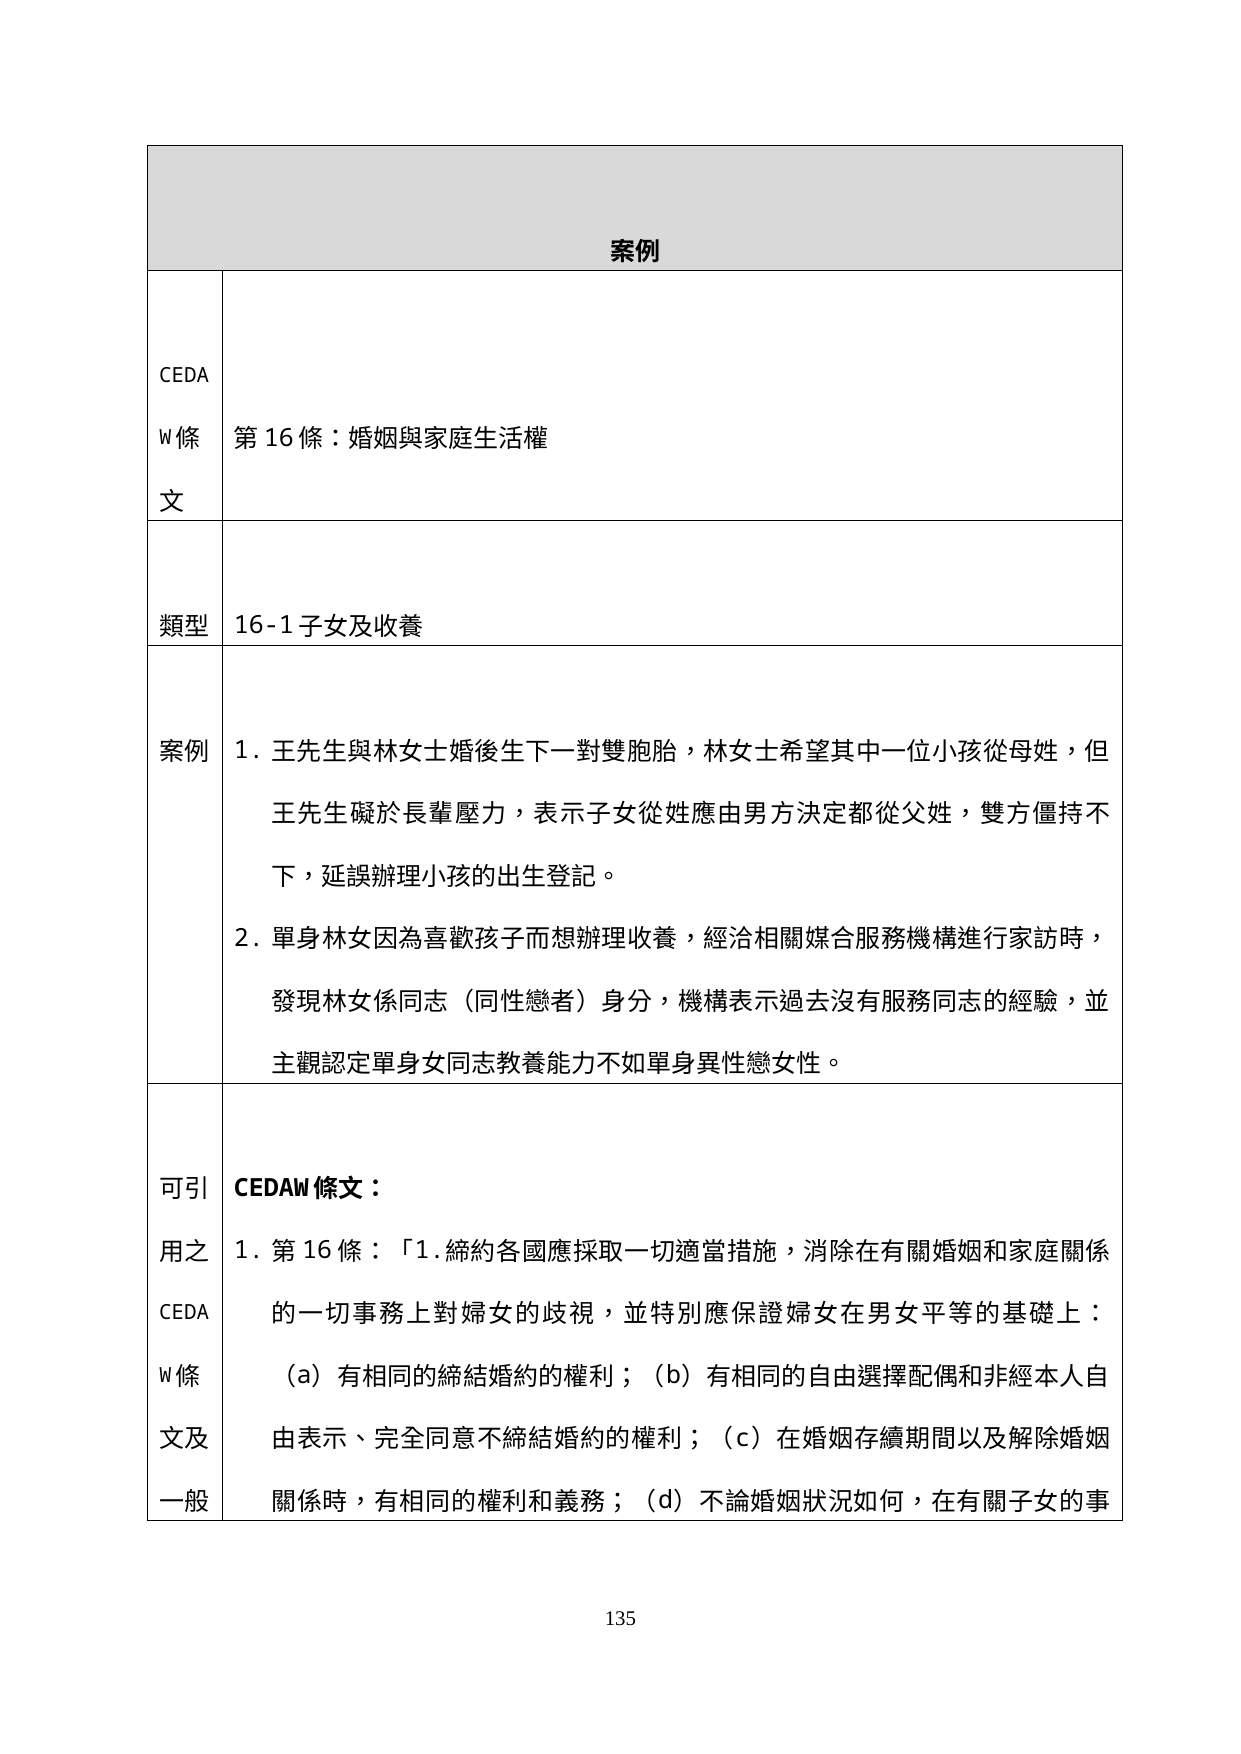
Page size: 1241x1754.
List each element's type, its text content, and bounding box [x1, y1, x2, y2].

table_cell CEDAW條文 [148, 271, 222, 520]
table_cell 16-1子女及收養 [223, 521, 1122, 645]
table_cell 第16條：婚姻與家庭生活權 [223, 271, 1122, 520]
table_header 案例 [148, 146, 1122, 270]
table_cell 案例 [148, 646, 222, 1083]
table_cell CEDAW條文： 第16條：「1.締約各國應採取一切適當措施，消除在有關婚姻和家庭關係的一切事務上對婦女的歧視，並特別應保證婦女在男女平等的基礎上：（a）有相同的締結婚約的權利；（b）有相同的自由選擇配偶和非經本人自由表示、完全同意不締結婚約的權利；（c）在婚姻存續期間以及解除婚姻關係時，有相同的權利和義務；（d）不論婚姻狀況如何，在有關子女的事 [223, 1084, 1122, 1520]
table_cell 可引用之CEDAW條文及一般 [148, 1084, 222, 1520]
table_cell 類型 [148, 521, 222, 645]
table_cell 王先生與林女士婚後生下一對雙胞胎，林女士希望其中一位小孩從母姓，但王先生礙於長輩壓力，表示子女從姓應由男方決定都從父姓，雙方僵持不下，延誤辦理小孩的出生登記。 單身林女因為喜歡孩子而想辦理收養，經洽相關媒合服務機構進行家訪時，發現林女係同志（同性戀者）身分，機構表示過去沒有服務同志的經驗，並主觀認定單身女同志教養能力不如單身異性戀女性。 [223, 646, 1122, 1083]
